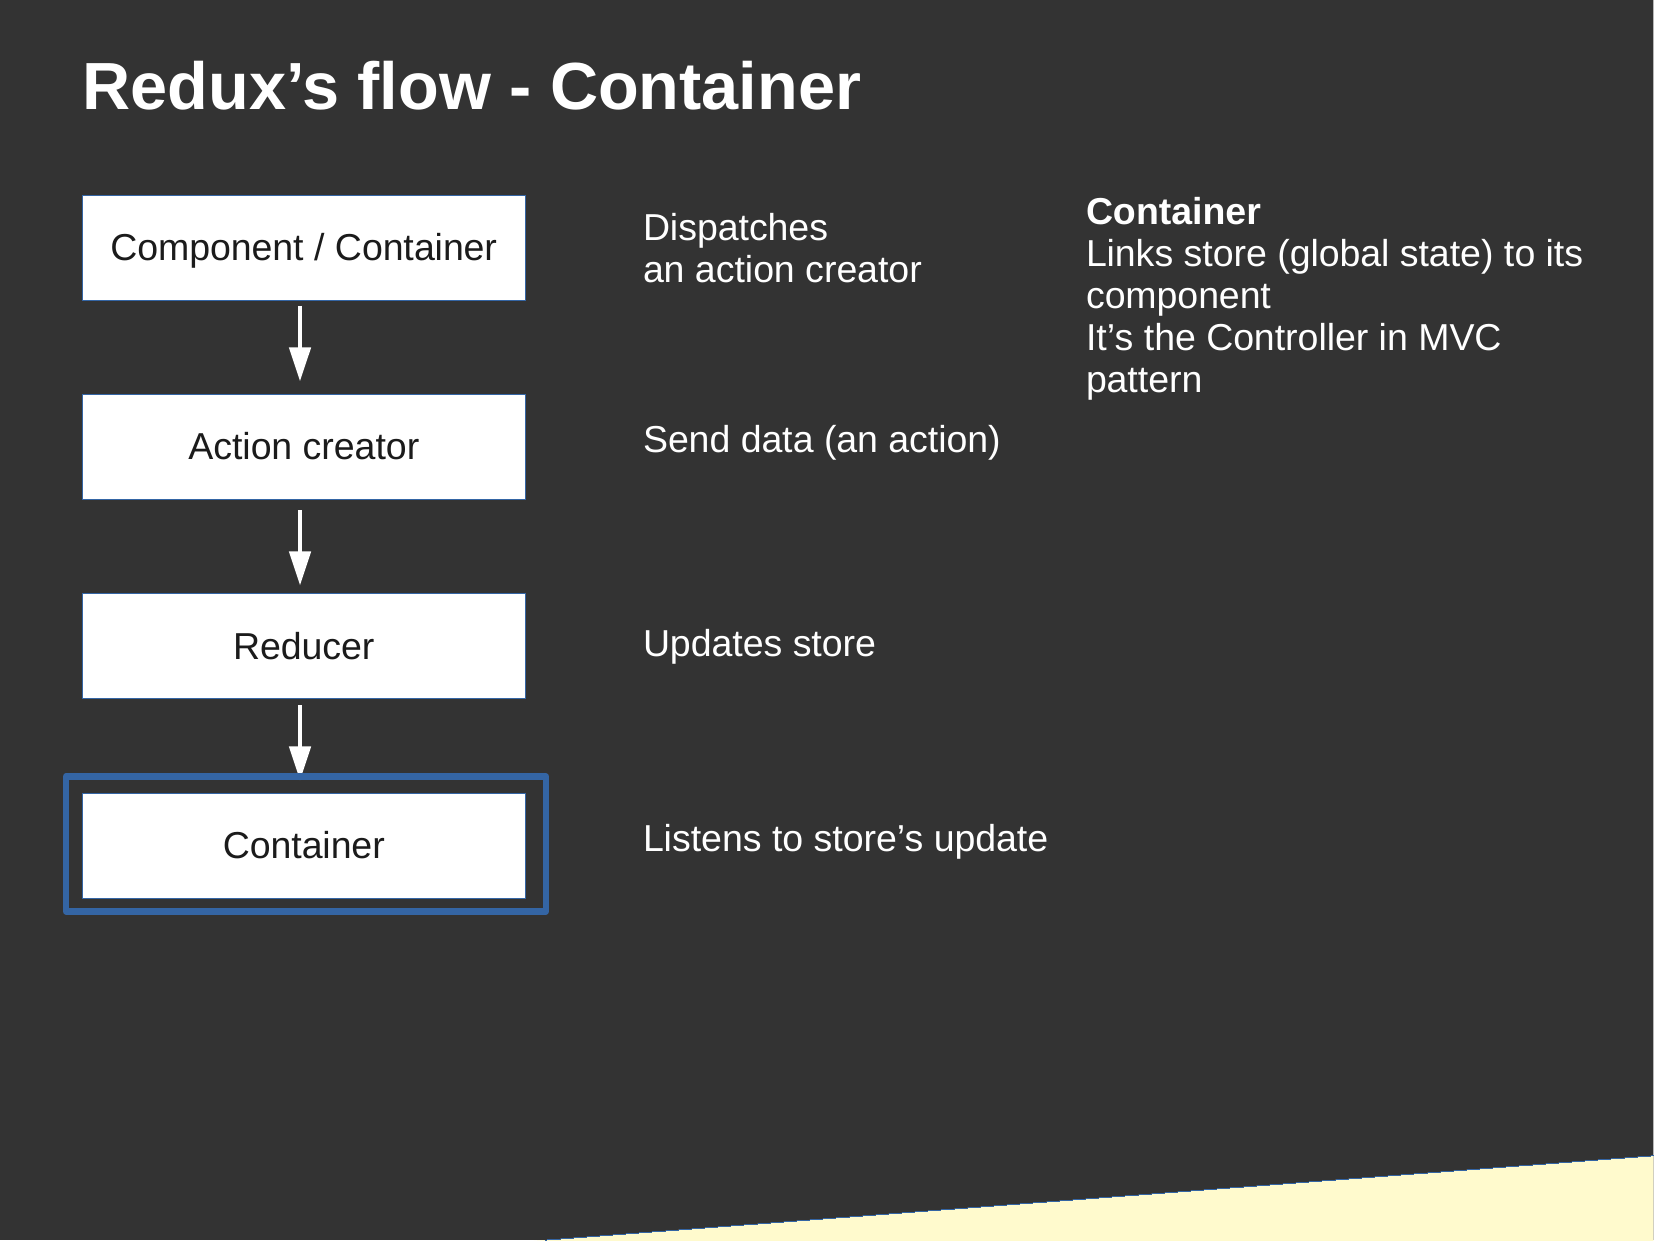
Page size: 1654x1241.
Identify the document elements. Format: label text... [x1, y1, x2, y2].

text_box Dispatches an action creator [628, 198, 1021, 298]
text_box [65, 776, 546, 912]
text_box Updates store [628, 615, 1184, 676]
text_box Listens to store’s update [628, 810, 1184, 871]
text_box Component / Container [82, 195, 526, 301]
text_box Send data (an action) [628, 411, 1184, 472]
text_box Container Links store (global state) to its component It’s the Controller in MVC pattern [1071, 183, 1627, 409]
text_box Reducer [82, 593, 526, 699]
text_box Action creator [82, 394, 526, 500]
text_box [533, 1155, 1654, 1241]
title Redux’s flow - Container [82, 49, 886, 136]
